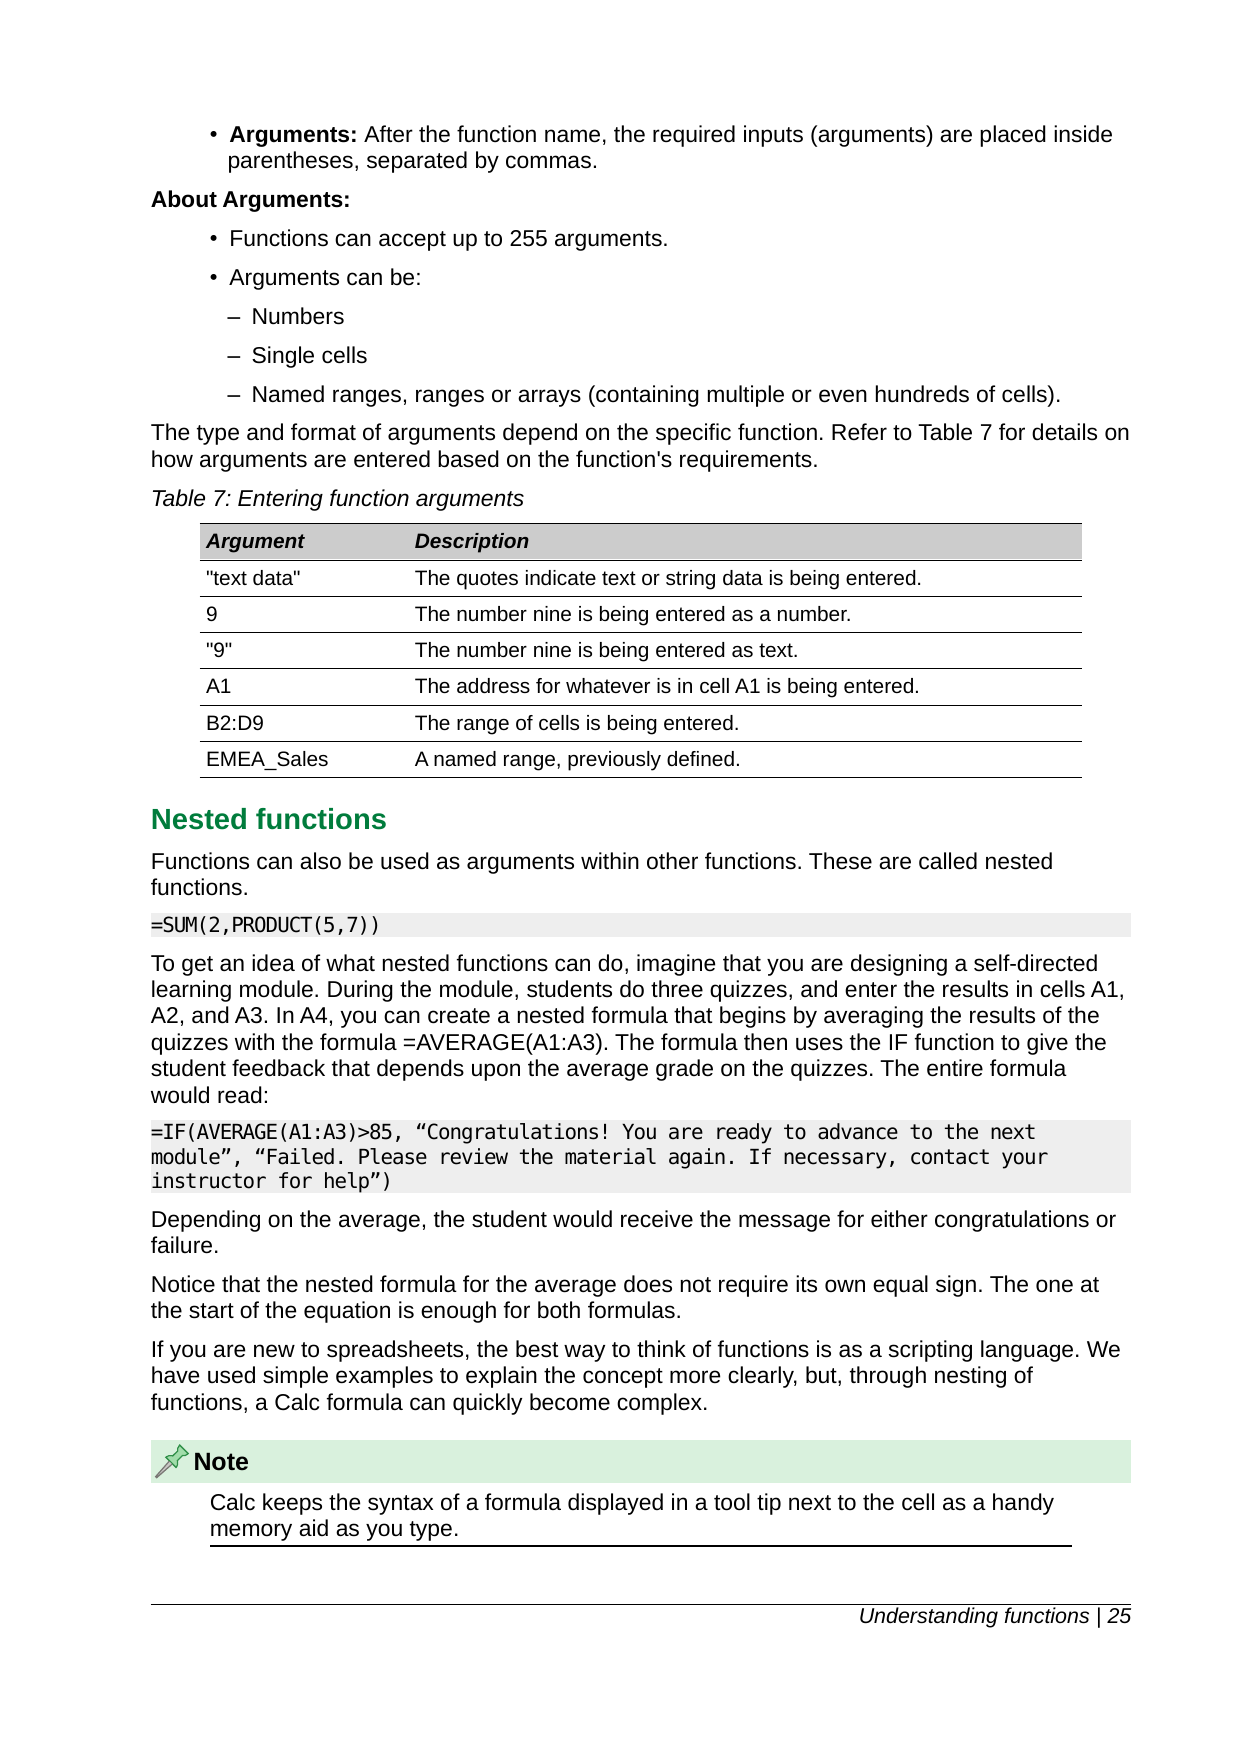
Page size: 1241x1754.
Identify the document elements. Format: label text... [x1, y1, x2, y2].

list Named ranges, ranges or arrays (containing multiple or even hundreds of cells). [227, 381, 1131, 407]
table_cell A1 [200, 669, 408, 704]
table_cell EMEA_Sales [200, 742, 408, 777]
table_cell "9" [200, 633, 408, 668]
table_cell The number nine is being entered as text. [408, 633, 1082, 668]
list Numbers [227, 303, 1131, 329]
list Single cells [227, 342, 1131, 368]
text Table 7: Entering function arguments [151, 484, 1131, 511]
text If you are new to spreadsheets, the best way to think of functions is as a scripting language. We have used simple examples to explain the concept more clearly, but, through nesting of functions, a Calc formula can quickly become complex. [151, 1336, 1131, 1415]
text To get an idea of what nested functions can do, imagine that you are designing a self-directed learning module. During the module, students do three quizzes, and enter the results in cells A1, A2, and A3. In A4, you can create a nested formula that begins by averaging the results of the quizzes with the formula =AVERAGE(A1:A3). The formula then uses the IF function to give the student feedback that depends upon the average grade on the quizzes. The entire formula would read: [151, 950, 1131, 1108]
table_cell B2:D9 [200, 706, 408, 741]
text =SUM(2,PRODUCT(5,7)) [151, 913, 1131, 937]
text Functions can also be used as arguments within other functions. These are called nested functions. [151, 848, 1131, 901]
table_cell "text data" [200, 561, 408, 596]
table_header Argument [200, 524, 408, 559]
table_header Description [408, 524, 1082, 559]
list About Arguments: [151, 186, 1131, 213]
list Arguments can be: [209, 264, 1131, 290]
text =IF(AVERAGE(A1:A3)>85, “Congratulations! You are ready to advance to the next module”, “Failed. Please review the material again. If necessary, contact your instructor for help”) [151, 1120, 1131, 1193]
subtitle Nested functions [151, 802, 1131, 836]
list Functions can accept up to 255 arguments. [209, 225, 1131, 251]
text The type and format of arguments depend on the specific function. Refer to Table 7 for details on how arguments are entered based on the function's requirements. [151, 419, 1131, 472]
subtitle Note [151, 1440, 1131, 1483]
table_cell 9 [200, 597, 408, 632]
table_cell The address for whatever is in cell A1 is being entered. [408, 669, 1082, 704]
text Calc keeps the syntax of a formula displayed in a tool tip next to the cell as a handy memory aid as you type. [209, 1489, 1072, 1547]
table_cell The range of cells is being entered. [408, 706, 1082, 741]
table_cell The number nine is being entered as a number. [408, 597, 1082, 632]
table_cell The quotes indicate text or string data is being entered. [408, 561, 1082, 596]
text Depending on the average, the student would receive the message for either congratulations or failure. [151, 1206, 1131, 1258]
text Notice that the nested formula for the average does not require its own equal sign. The one at the start of the equation is enough for both formulas. [151, 1271, 1131, 1323]
list Arguments: After the function name, the required inputs (arguments) are placed inside parentheses, separated by commas. [209, 121, 1131, 174]
table_cell A named range, previously defined. [408, 742, 1082, 777]
